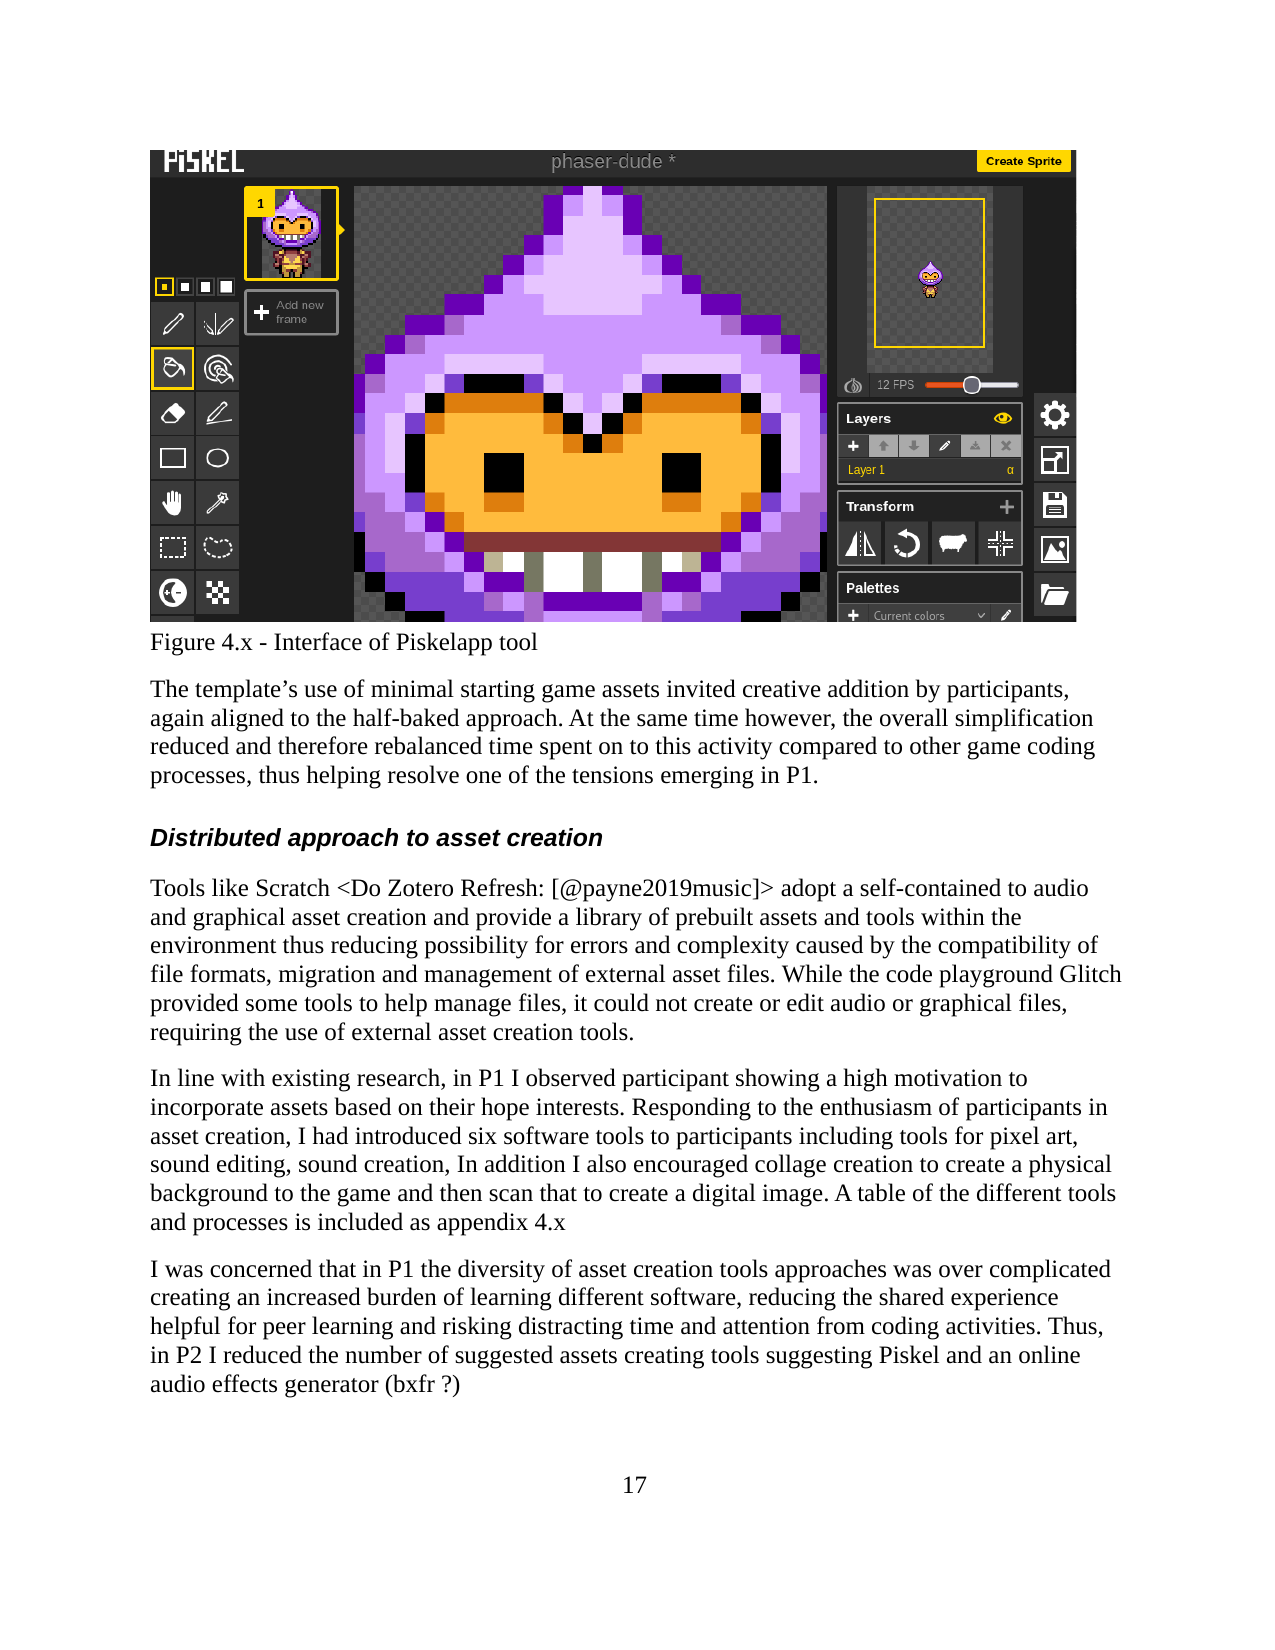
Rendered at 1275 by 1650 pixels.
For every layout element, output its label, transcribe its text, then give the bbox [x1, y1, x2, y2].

picture [150, 150, 1077, 622]
text Tools like Scratch <Do Zotero Refresh: [@payne2019music]> adopt a self-contained to audio and graphical asset creation and provide a library of prebuilt assets and tools within the environment thus reducing possibility for errors and complexity caused by the compatibility of file formats, migration and management of external asset files. While the code playground Glitch provided some tools to help manage files, it could not create or edit audio or graphical files, requiring the use of external asset creation tools. [150, 873, 1125, 1045]
subtitle Distributed approach to asset creation [150, 823, 1125, 851]
text I was concerned that in P1 the diversity of asset creation tools approaches was over complicated creating an increased burden of learning different software, reducing the shared experience helpful for peer learning and risking distracting time and attention from coding activities. Thus, in P2 I reduced the number of suggested assets creating tools suggesting Piskel and an online audio effects generator (bxfr ?) [150, 1254, 1125, 1397]
text In line with existing research, in P1 I observed participant showing a high motivation to incorporate assets based on their hope interests. Responding to the enthusiasm of participants in asset creation, I had introduced six software tools to participants including tools for pixel art, sound editing, sound creation, In addition I also encouraged collage creation to create a physical background to the game and then scan that to create a digital image. A table of the different tools and processes is included as appendix 4.x [150, 1063, 1125, 1236]
text The template’s use of minimal starting game assets invited creative addition by participants, again aligned to the half-baked approach. At the same time however, the overall simplification reduced and therefore rebalanced time spent on to this activity compared to other game coding processes, thus helping resolve one of the tensions emerging in P1. [150, 674, 1125, 789]
text Figure 4.x - Interface of Piskelapp tool [150, 622, 1125, 656]
